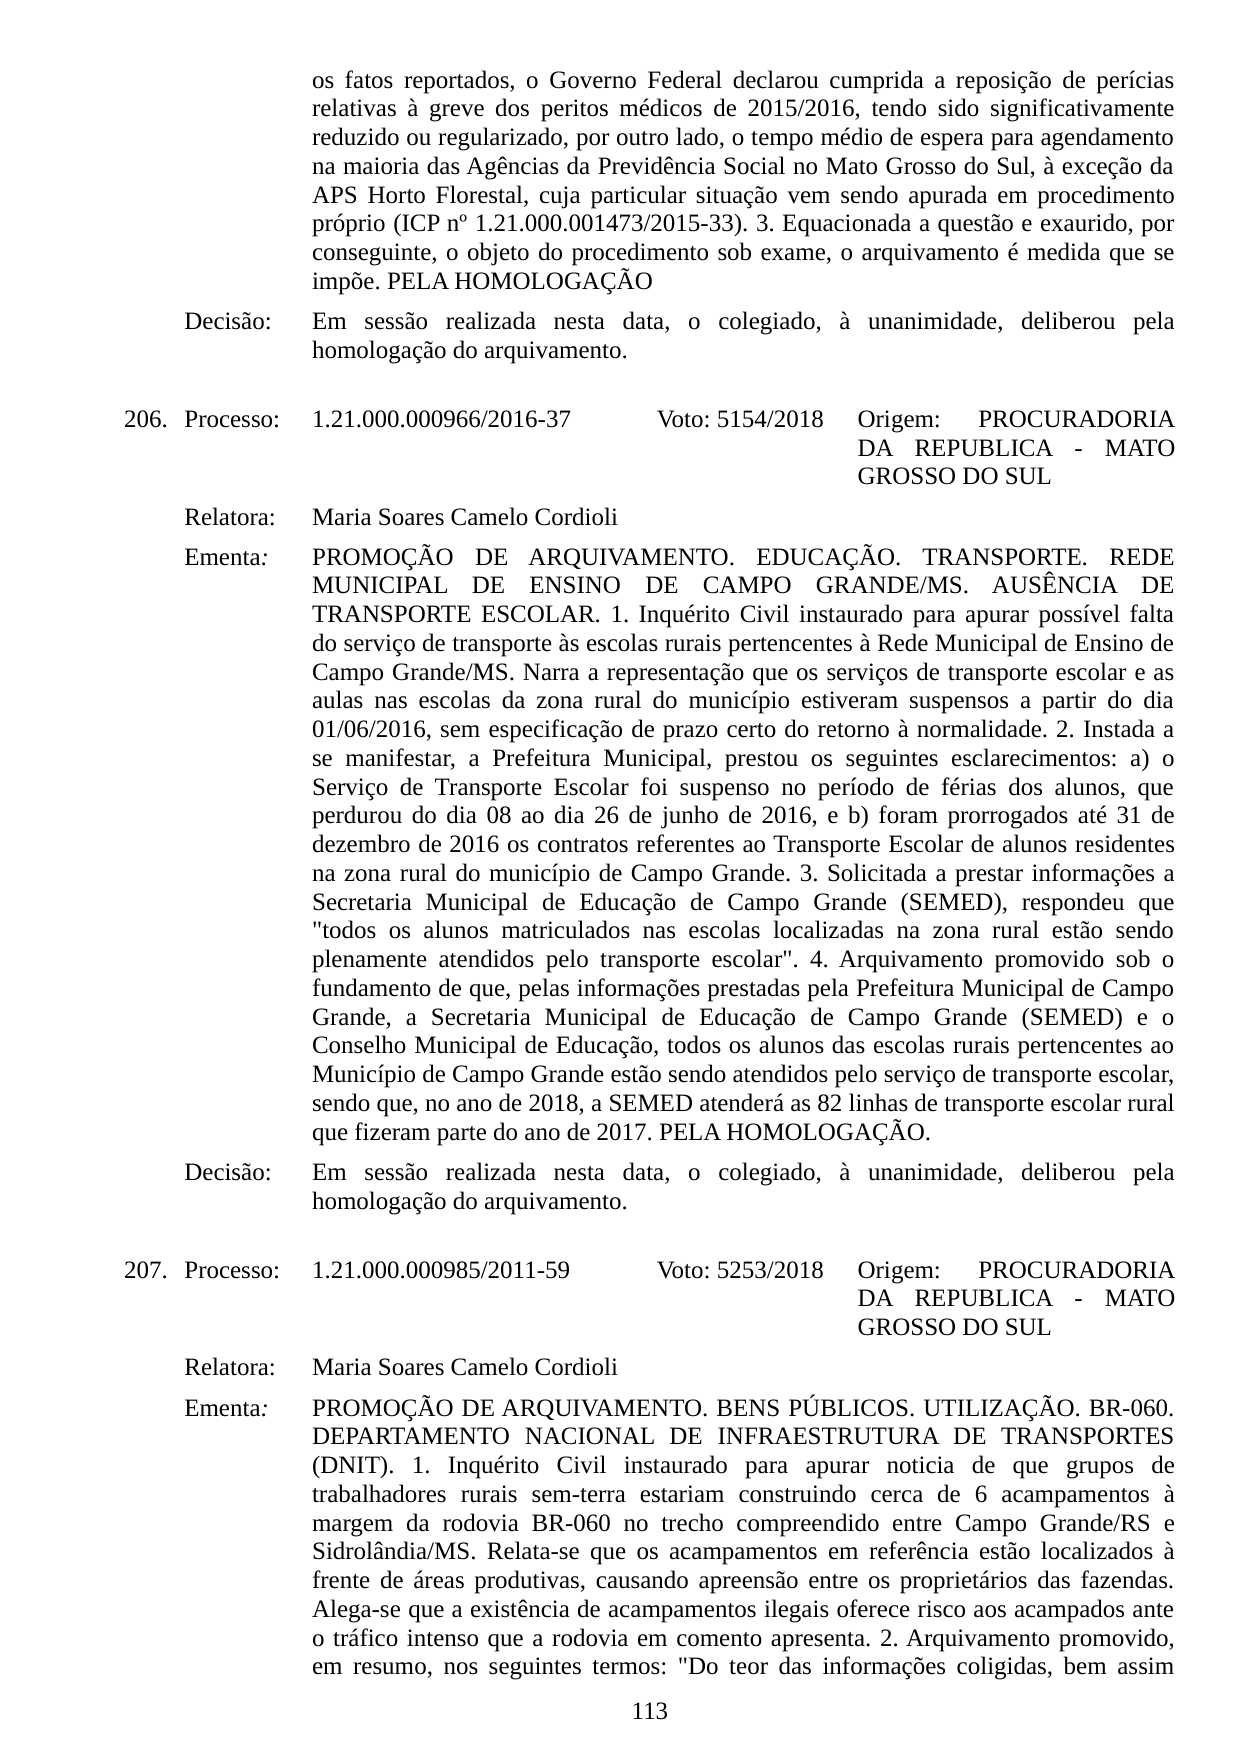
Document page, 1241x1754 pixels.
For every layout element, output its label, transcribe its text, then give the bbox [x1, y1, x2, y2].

table_header Origem: PROCURADORIA DA REPUBLICA - MATO GROSSO DO SUL [852, 398, 1181, 496]
table_cell PROMOÇÃO DE ARQUIVAMENTO. BENS PÚBLICOS. UTILIZAÇÃO. BR-060. DEPARTAMENTO NACIONAL DE INFRAESTRUTURA DE TRANSPORTES (DNIT). 1. Inquérito Civil instaurado para apurar noticia de que grupos de trabalhadores rurais sem-terra estariam construindo cerca de 6 acampamentos à margem da rodovia BR-060 no trecho compreendido entre Campo Grande/RS e Sidrolândia/MS. Relata-se que os acampamentos em referência estão localizados à frente de áreas produtivas, causando apreensão entre os proprietários das fazendas. Alega-se que a existência de acampamentos ilegais oferece risco aos acampados ante o tráfico intenso que a rodovia em comento apresenta. 2. Arquivamento promovido, em resumo, nos seguintes termos: "Do teor das informações coligidas, bem assim [306, 1387, 1181, 1686]
table_header Voto: 5154/2018 [651, 398, 852, 496]
table_header 206. [118, 398, 178, 496]
table_cell Decisão: [178, 301, 306, 369]
table_cell Decisão: [178, 1151, 306, 1220]
table_cell Relatora: [178, 496, 306, 536]
table_cell os fatos reportados, o Governo Federal declarou cumprida a reposição de perícias relativas à greve dos peritos médicos de 2015/2016, tendo sido significativamente reduzido ou regularizado, por outro lado, o tempo médio de espera para agendamento na maioria das Agências da Previdência Social no Mato Grosso do Sul, à exceção da APS Horto Florestal, cuja particular situação vem sendo apurada em procedimento próprio (ICP nº 1.21.000.001473/2015-33). 3. Equacionada a questão e exaurido, por conseguinte, o objeto do procedimento sob exame, o arquivamento é medida que se impõe. PELA HOMOLOGAÇÃO [306, 59, 1181, 301]
table_cell [118, 301, 178, 369]
table_cell [118, 59, 178, 301]
table_cell [118, 496, 178, 536]
table_header Processo: [178, 398, 306, 496]
table_cell [118, 536, 178, 1151]
table_header Origem: PROCURADORIA DA REPUBLICA - MATO GROSSO DO SUL [852, 1249, 1181, 1347]
table_cell Em sessão realizada nesta data, o colegiado, à unanimidade, deliberou pela homologação do arquivamento. [306, 301, 1181, 369]
table_cell Maria Soares Camelo Cordioli [306, 1347, 1181, 1387]
table_cell Ementa: [178, 536, 306, 1151]
table_header Voto: 5253/2018 [651, 1249, 852, 1347]
table_cell Em sessão realizada nesta data, o colegiado, à unanimidade, deliberou pela homologação do arquivamento. [306, 1151, 1181, 1220]
table_cell Ementa: [178, 1387, 306, 1686]
table_cell [178, 59, 306, 301]
table_cell Relatora: [178, 1347, 306, 1387]
table_cell PROMOÇÃO DE ARQUIVAMENTO. EDUCAÇÃO. TRANSPORTE. REDE MUNICIPAL DE ENSINO DE CAMPO GRANDE/MS. AUSÊNCIA DE TRANSPORTE ESCOLAR. 1. Inquérito Civil instaurado para apurar possível falta do serviço de transporte às escolas rurais pertencentes à Rede Municipal de Ensino de Campo Grande/MS. Narra a representação que os serviços de transporte escolar e as aulas nas escolas da zona rural do município estiveram suspensos a partir do dia 01/06/2016, sem especificação de prazo certo do retorno à normalidade. 2. Instada a se manifestar, a Prefeitura Municipal, prestou os seguintes esclarecimentos: a) o Serviço de Transporte Escolar foi suspenso no período de férias dos alunos, que perdurou do dia 08 ao dia 26 de junho de 2016, e b) foram prorrogados até 31 de dezembro de 2016 os contratos referentes ao Transporte Escolar de alunos residentes na zona rural do município de Campo Grande. 3. Solicitada a prestar informações a Secretaria Municipal de Educação de Campo Grande (SEMED), respondeu que "todos os alunos matriculados nas escolas localizadas na zona rural estão sendo plenamente atendidos pelo transporte escolar". 4. Arquivamento promovido sob o fundamento de que, pelas informações prestadas pela Prefeitura Municipal de Campo Grande, a Secretaria Municipal de Educação de Campo Grande (SEMED) e o Conselho Municipal de Educação, todos os alunos das escolas rurais pertencentes ao Município de Campo Grande estão sendo atendidos pelo serviço de transporte escolar, sendo que, no ano de 2018, a SEMED atenderá as 82 linhas de transporte escolar rural que fizeram parte do ano de 2017. PELA HOMOLOGAÇÃO. [306, 536, 1181, 1151]
table_cell [118, 1347, 178, 1387]
table_cell [118, 1151, 178, 1220]
table_cell [118, 1387, 178, 1686]
table_header 207. [118, 1249, 178, 1347]
table_header Processo: [178, 1249, 306, 1347]
table_header 1.21.000.000985/2011-59 [306, 1249, 651, 1347]
table_header 1.21.000.000966/2016-37 [306, 398, 651, 496]
table_cell Maria Soares Camelo Cordioli [306, 496, 1181, 536]
